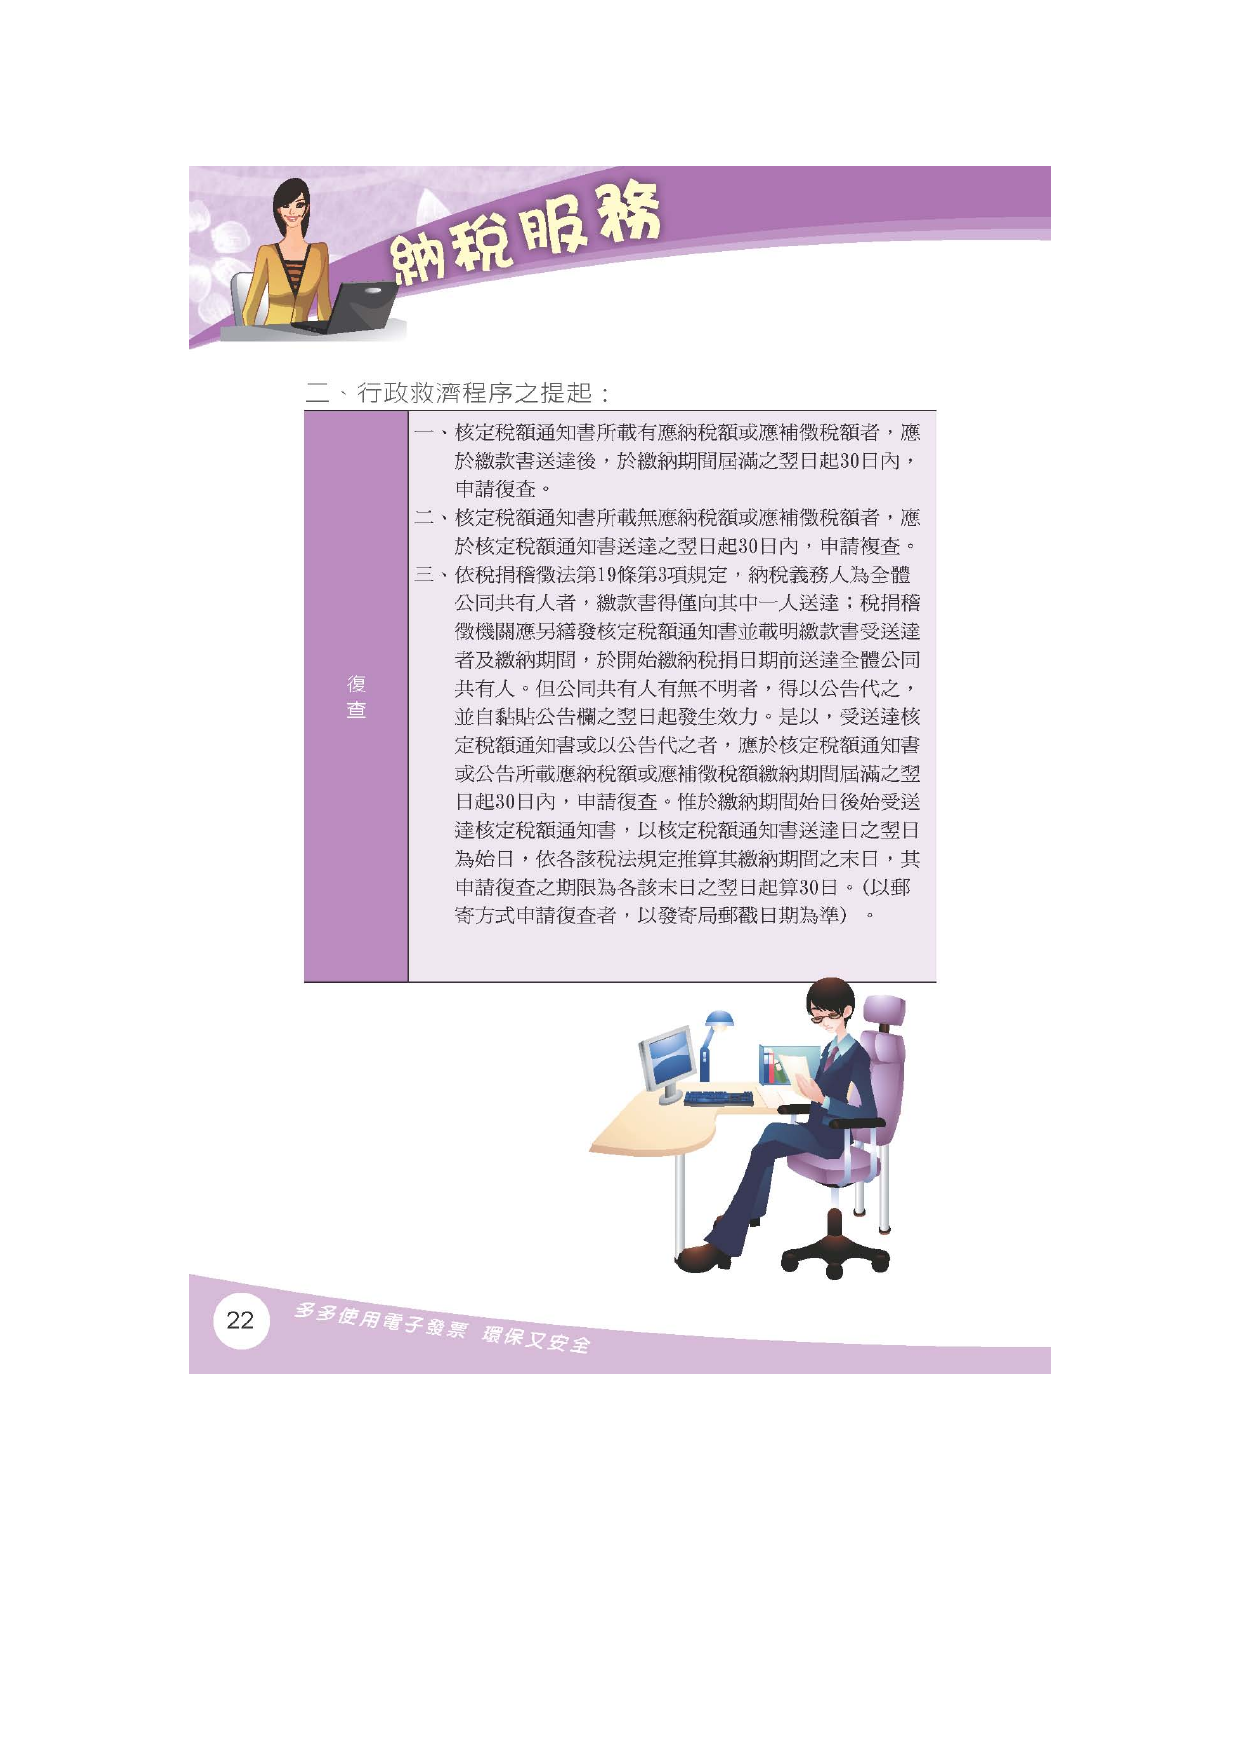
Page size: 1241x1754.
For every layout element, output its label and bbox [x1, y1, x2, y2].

picture [189, 166, 1051, 1374]
